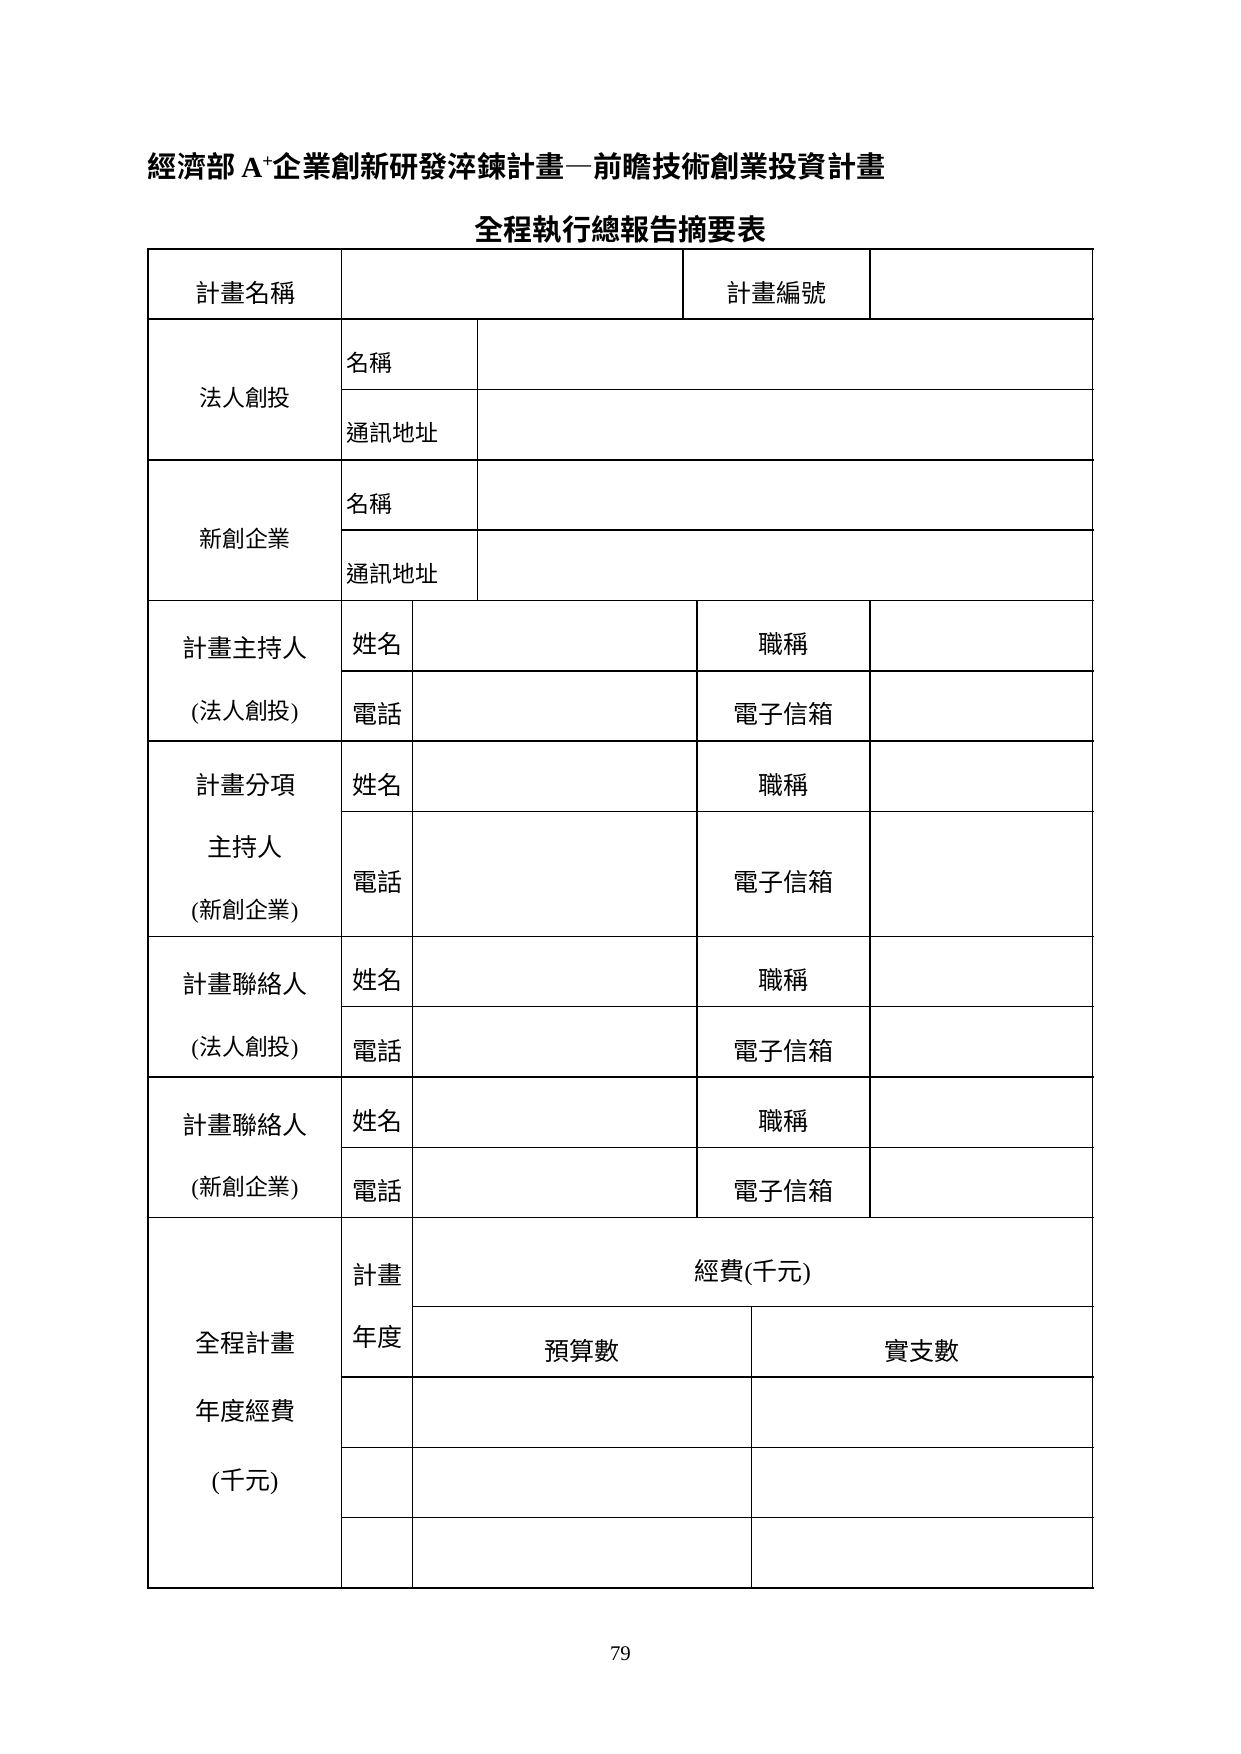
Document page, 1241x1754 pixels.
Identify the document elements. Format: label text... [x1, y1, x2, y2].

table_header [871, 250, 1092, 318]
table_cell 電子信箱 [698, 1148, 869, 1217]
table_cell 電子信箱 [698, 812, 869, 936]
table_cell 電話 [342, 672, 412, 740]
table_cell 姓名 [342, 1078, 412, 1146]
table_cell [342, 1378, 412, 1446]
table_cell [478, 531, 1092, 599]
table_cell [413, 1448, 751, 1517]
table_cell 計畫聯絡人 (法人創投) [149, 937, 341, 1076]
table_cell 名稱 [342, 461, 477, 529]
table_cell [413, 742, 696, 811]
table_header 計畫名稱 [149, 250, 341, 318]
table_cell 電話 [342, 1148, 412, 1217]
table_cell 計畫主持人 (法人創投) [149, 601, 341, 740]
table_header [342, 250, 682, 318]
table_cell 計畫分項 主持人 (新創企業) [149, 742, 341, 936]
table_cell 通訊地址 [342, 390, 477, 459]
table_cell [342, 1518, 412, 1587]
table_cell [413, 672, 696, 740]
table_cell 姓名 [342, 601, 412, 670]
table_cell [413, 1148, 696, 1217]
table_cell [413, 937, 696, 1006]
table_cell [413, 1007, 696, 1076]
table_cell [871, 601, 1092, 670]
table_cell 電話 [342, 1007, 412, 1076]
table_cell 電子信箱 [698, 1007, 869, 1076]
table_cell [478, 461, 1092, 529]
table_cell [871, 812, 1092, 936]
table_cell 經費(千元) [413, 1218, 1092, 1306]
table_cell 預算數 [413, 1307, 751, 1376]
table_header 計畫編號 [684, 250, 869, 318]
text 全程執行總報告摘要表 [148, 186, 1092, 248]
table_cell [413, 1378, 751, 1446]
table_cell 職稱 [698, 601, 869, 670]
table_cell [413, 601, 696, 670]
table_cell [413, 812, 696, 936]
table_cell 新創企業 [149, 461, 341, 599]
text 經濟部A+企業創新研發淬鍊計畫—前瞻技術創業投資計畫 [148, 123, 1092, 186]
table_cell [342, 1448, 412, 1517]
table_cell [478, 320, 1092, 389]
table_cell [752, 1378, 1092, 1446]
table_cell [871, 1078, 1092, 1146]
table_cell 職稱 [698, 1078, 869, 1146]
table_cell 職稱 [698, 937, 869, 1006]
table_cell 法人創投 [149, 320, 341, 459]
table_cell [752, 1448, 1092, 1517]
table_cell 通訊地址 [342, 531, 477, 599]
table_cell [871, 742, 1092, 811]
table_cell 電子信箱 [698, 672, 869, 740]
table_cell 名稱 [342, 320, 477, 389]
table_cell 姓名 [342, 742, 412, 811]
table_cell [478, 390, 1092, 459]
table_cell 實支數 [752, 1307, 1092, 1376]
table_cell [413, 1518, 751, 1587]
table_cell [871, 1148, 1092, 1217]
table_cell 全程計畫 年度經費 (千元) [149, 1218, 341, 1587]
table_cell [752, 1518, 1092, 1587]
table_cell 計畫聯絡人 (新創企業) [149, 1078, 341, 1217]
table_cell 職稱 [698, 742, 869, 811]
table_cell [413, 1078, 696, 1146]
table_cell [871, 672, 1092, 740]
table_cell 電話 [342, 812, 412, 936]
table_cell 姓名 [342, 937, 412, 1006]
table_cell [871, 1007, 1092, 1076]
table_cell [871, 937, 1092, 1006]
table_cell 計畫年度 [342, 1218, 412, 1376]
